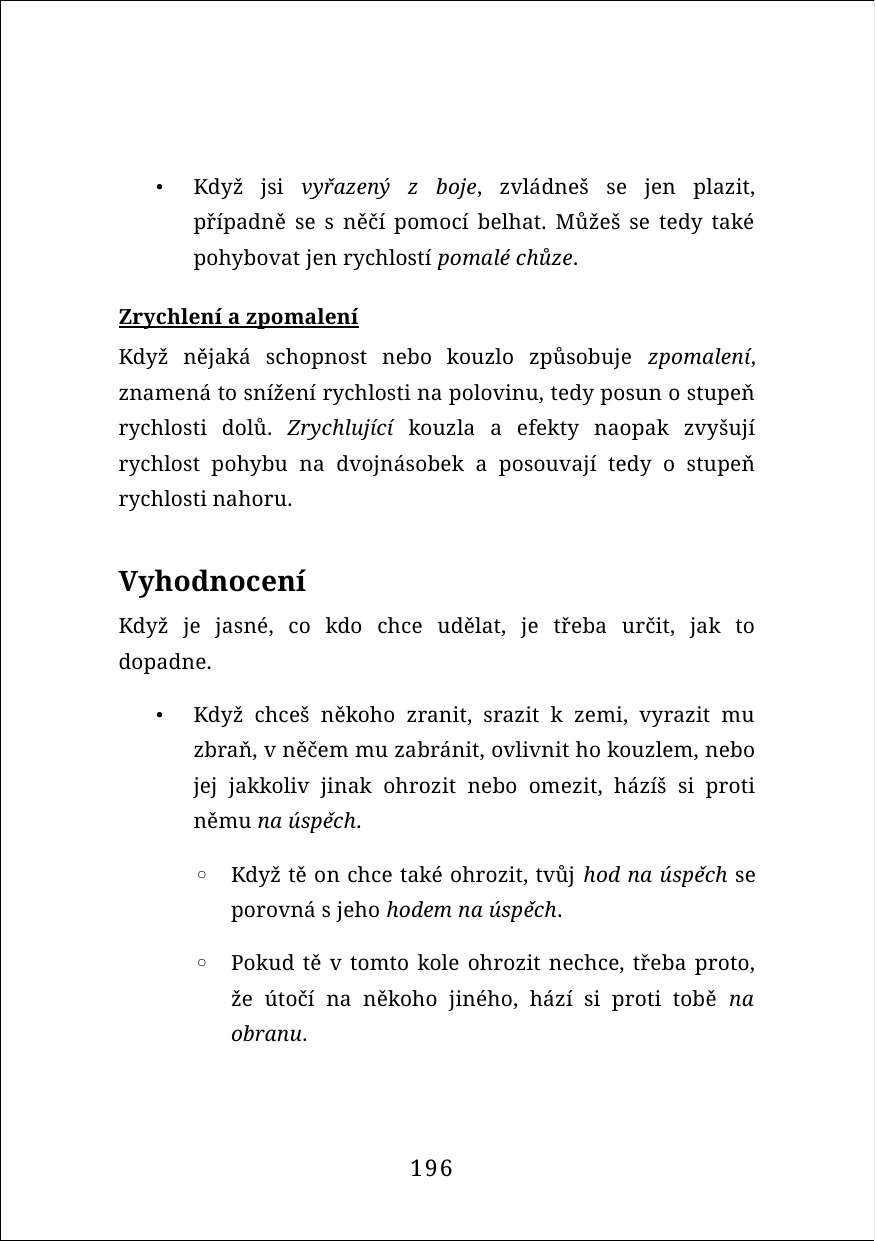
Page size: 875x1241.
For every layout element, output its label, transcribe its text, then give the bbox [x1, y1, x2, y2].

text Když je jasné, co kdo chce udělat, je třeba určit, jak to dopadne. [118, 611, 756, 675]
text Když nějaká schopnost nebo kouzlo způsobuje zpomalení, znamená to snížení rychlosti na polovinu, tedy posun o stupeň rychlosti dolů. Zrychlující kouzla a efekty naopak zvyšují rychlost pohybu na dvojnásobek a posouvají tedy o stupeň rychlosti nahoru. [118, 342, 756, 513]
list Když tě on chce také ohrozit, tvůj hod na úspěch se porovná s jeho hodem na úspěch. [193, 860, 756, 924]
list Když chceš někoho zranit, srazit k zemi, vyrazit mu zbraň, v něčem mu zabránit, ovlivnit ho kouzlem, nebo jej jakkoliv jinak ohrozit nebo omezit, házíš si proti němu na úspěch. [156, 700, 756, 835]
subtitle Zrychlení a zpomalení [118, 302, 756, 330]
subtitle Vyhodnocení [118, 561, 756, 599]
list Když jsi vyřazený z boje, zvládneš se jen plazit, případně se s něčí pomocí belhat. Můžeš se tedy také pohybovat jen rychlostí pomalé chůze. [156, 172, 756, 271]
list Pokud tě v tomto kole ohrozit nechce, třeba proto, že útočí na někoho jiného, hází si proti tobě na obranu. [193, 948, 756, 1048]
